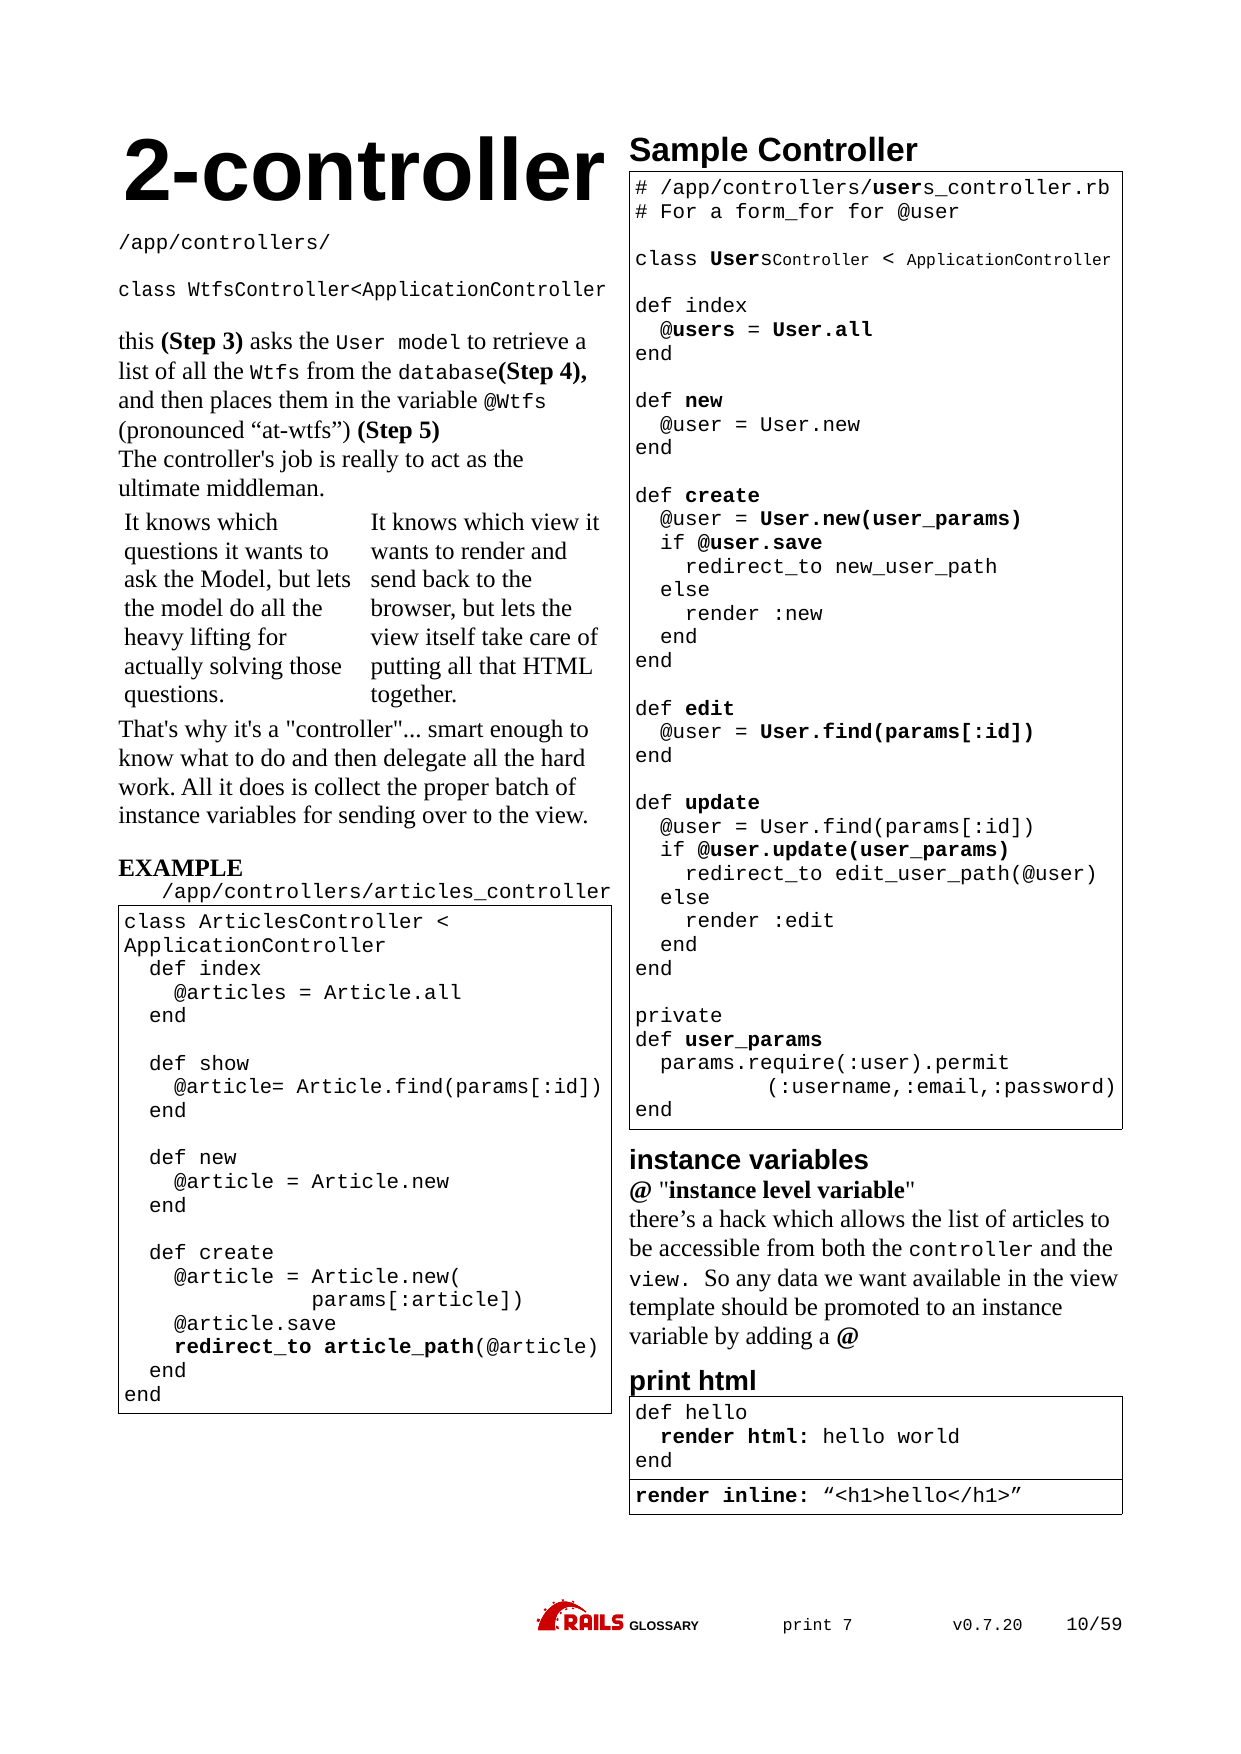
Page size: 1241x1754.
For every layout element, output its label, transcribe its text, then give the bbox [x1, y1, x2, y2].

text @ "instance level variable" [629, 1176, 1122, 1204]
table_header def hello render html: hello world end [630, 1397, 1122, 1479]
text class WtfsController<ApplicationController [118, 279, 611, 303]
text this (Step 3) asks the User model to retrieve a list of all the Wtfs from the database(Step 4), and then places them in the variable @Wtfs (pronounced “at-wtfs”) (Step 5) [118, 326, 611, 444]
table_header It knows which questions it wants to ask the Model, but lets the model do all the heavy lifting for actually solving those questions. [118, 501, 364, 714]
table_header class ArticlesController < ApplicationController def index @articles = Article.all end def show @article= Article.find(params[:id]) end def new @article = Article.new end def create @article = Article.new( params[:article]) @article.save redirect_to article_path(@article) end end [119, 906, 611, 1413]
text EXAMPLE [118, 853, 611, 881]
text /app/controllers/articles_controller [118, 881, 611, 905]
subtitle print html [629, 1364, 1122, 1396]
subtitle instance variables [629, 1144, 1122, 1176]
text there’s a hack which allows the list of articles to be accessible from both the controller and the view. So any data we want available in the view template should be promoted to an instance variable by adding a @ [629, 1204, 1122, 1350]
subtitle Sample Controller [629, 130, 1122, 168]
text The controller's job is really to act as the ultimate middleman. [118, 444, 611, 501]
text /app/controllers/ [118, 232, 611, 255]
table_cell render inline: “<h1>hello</h1>” [630, 1480, 1122, 1514]
text That's why it's a "controller"... smart enough to know what to do and then delegate all the hard work. All it does is collect the proper batch of instance variables for sending over to the view. [118, 714, 611, 829]
subtitle 2-controller [118, 118, 611, 219]
table_header It knows which view it wants to render and send back to the browser, but lets the view itself take care of putting all that HTML together. [365, 501, 611, 714]
table_header # /app/controllers/users_controller.rb # For a form_for for @user class UsersController < ApplicationController def index @users = User.all end def new @user = User.new end def create @user = User.new(user_params) if @user.save redirect_to new_user_path else render :new end end def edit @user = User.find(params[:id]) end def update @user = User.find(params[:id]) if @user.update(user_params) redirect_to edit_user_path(@user) else render :edit end end private def user_params params.require(:user).permit (:username,:email,:password) end [630, 172, 1122, 1129]
